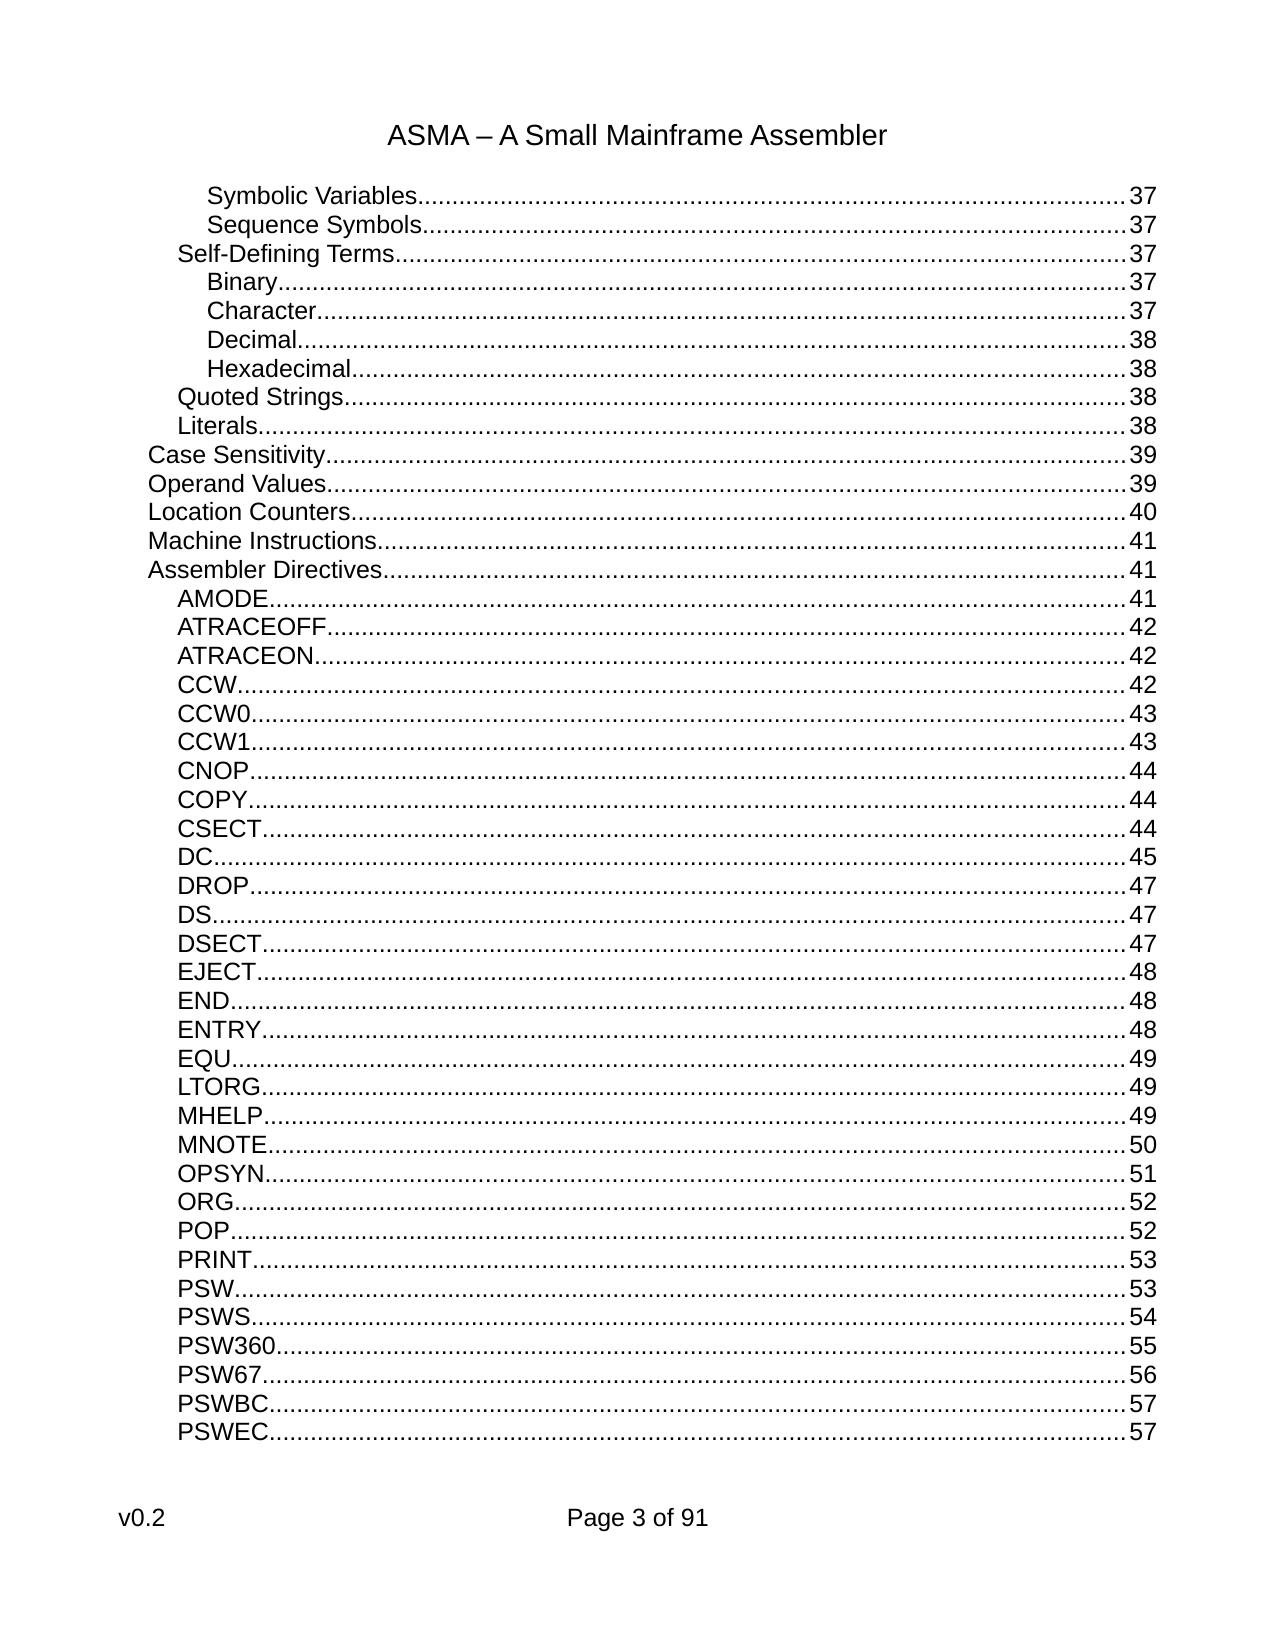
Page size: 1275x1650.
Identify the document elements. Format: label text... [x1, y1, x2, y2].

text Case Sensitivity 39 [148, 440, 1157, 469]
text CCW0 43 [177, 699, 1157, 727]
text DROP 47 [177, 871, 1157, 900]
text MHELP 49 [177, 1101, 1157, 1130]
text Symbolic Variables 37 [207, 181, 1157, 210]
text ORG 52 [177, 1187, 1157, 1216]
text Sequence Symbols 37 [207, 210, 1157, 239]
text Operand Values 39 [148, 469, 1157, 497]
text Machine Instructions 41 [148, 526, 1157, 555]
text AMODE 41 [177, 584, 1157, 612]
text DSECT 47 [177, 929, 1157, 957]
text PSWEC 57 [177, 1417, 1157, 1446]
text DS 47 [177, 900, 1157, 929]
text PRINT 53 [177, 1245, 1157, 1274]
text OPSYN 51 [177, 1159, 1157, 1187]
text Assembler Directives 41 [148, 555, 1157, 584]
text PSW360 55 [177, 1331, 1157, 1360]
text PSWBC 57 [177, 1389, 1157, 1417]
text POP 52 [177, 1216, 1157, 1245]
text ENTRY 48 [177, 1015, 1157, 1044]
text CCW 42 [177, 670, 1157, 699]
text CNOP 44 [177, 756, 1157, 785]
text CSECT 44 [177, 814, 1157, 842]
text DC 45 [177, 842, 1157, 871]
text ATRACEOFF 42 [177, 612, 1157, 641]
text EJECT 48 [177, 957, 1157, 986]
text Quoted Strings 38 [177, 382, 1157, 411]
text PSW 53 [177, 1274, 1157, 1302]
text CCW1 43 [177, 727, 1157, 756]
text Literals 38 [177, 411, 1157, 440]
text PSW67 56 [177, 1360, 1157, 1389]
text COPY 44 [177, 785, 1157, 814]
text PSWS 54 [177, 1302, 1157, 1331]
text Location Counters 40 [148, 497, 1157, 526]
text MNOTE 50 [177, 1130, 1157, 1159]
text ATRACEON 42 [177, 641, 1157, 670]
text Decimal 38 [207, 325, 1157, 354]
text EQU 49 [177, 1044, 1157, 1072]
text END 48 [177, 986, 1157, 1015]
text Binary 37 [207, 267, 1157, 296]
text Hexadecimal 38 [207, 354, 1157, 382]
text Character 37 [207, 296, 1157, 325]
text Self-Defining Terms 37 [177, 239, 1157, 267]
text LTORG 49 [177, 1072, 1157, 1101]
